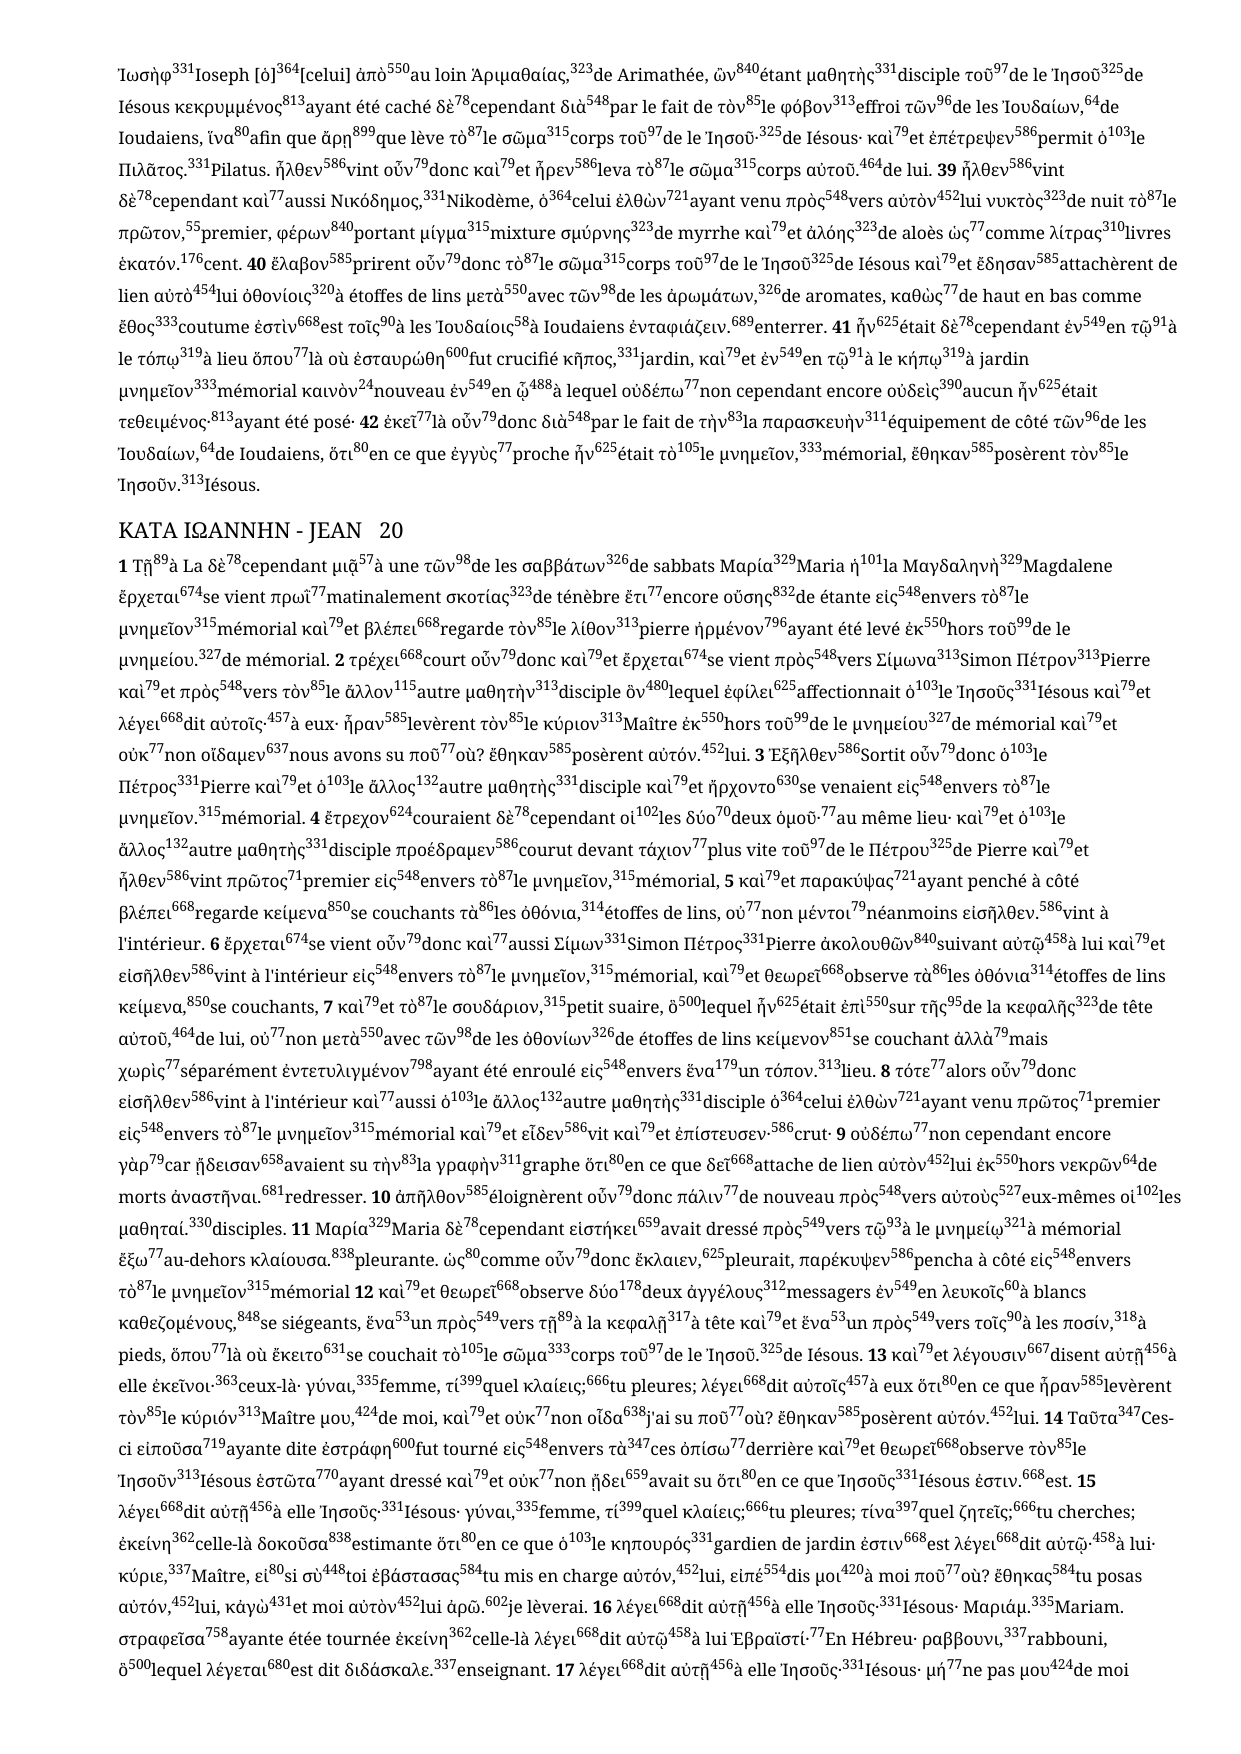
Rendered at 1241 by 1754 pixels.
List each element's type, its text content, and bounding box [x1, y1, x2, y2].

text 1 Τότε77Alors οὖν79donc ἔλαβεν586prit ὁ103le Πιλᾶτος331Pilatus τὸν85le Ἰησοῦν313Iésous καὶ79et ἐμαστίγωσεν.586fouetta. 2 καὶ79et οἱ102les στρατιῶται330soldats πλέξαντες720ayants tressés στέφανον313couronne ἐξ550hors ἀκανθῶν322de épines ἐπέθηκαν585surposèrent αὐτοῦ464de lui τῇ89à la κεφαλῇ317à tête καὶ79et ἱμάτιον315himation πορφυροῦν6de porphyre περιέβαλον585entourèrent αὐτὸν452lui 3 καὶ79et ἤρχοντο630se venaient πρὸς548vers αὐτὸν452lui καὶ79et ἔλεγον·624disaient· χαῖρε308sois de joie ὁ109le βασιλεὺς337roi τῶν96de les Ἰουδαίων·64de Ioudaiens· καὶ79et ἐδίδοσαν624donnaient αὐτῷ458à lui ῥαπίσματα.314gifles. 4 Καὶ79Et ἐξῆλθεν586sortit πάλιν77de nouveau ἔξω77au-dehors ὁ103le Πιλᾶτος331Pilatus καὶ79et λέγει668dit αὐτοῖς·457à eux· ἴδε306voici ἄγω664je conduis ὑμῖν438à vous αὐτὸν452lui ἔξω,77au-dehors, ἵνα80afin que γνῶτε896que vous connaissiez ὅτι80en ce que οὐδεμίαν267aucune αἰτίαν311cause εὑρίσκω664je trouve ἐν549en αὐτῷ.458à lui. 5 ἐξῆλθεν586sortit οὖν79donc ὁ103le Ἰησοῦς331Iésous ἔξω,77au-dehors, φορῶν840colportant τὸν85le ἀκάνθινον4épineuse στέφανον313couronne καὶ79et τὸ87le πορφυροῦν6de porphyre ἱμάτιον.315himation. καὶ79et λέγει668dit αὐτοῖς·457à eux· ἰδοὺ306voici ὁ103le ἄνθρωπος.331être humain. 6 Ὅτε80Lorsque οὖν79donc εἶδον585virent αὐτὸν452lui οἱ102les ἀρχιερεῖς330chefs sacrificateurs καὶ79et οἱ102les ὑπηρέται330ministres ἐκραύγασαν585crièrent λέγοντες·839disants· σταύρωσον554crucifie σταύρωσον.554crucifie. λέγει668dit αὐτοῖς457à eux ὁ103le Πιλᾶτος·331Pilatus· λάβετε553prenez αὐτὸν452lui ὑμεῖς447vous καὶ79et σταυρώσατε·553crucifiez· ἐγὼ431moi γὰρ79car οὐχ77non εὑρίσκω664je trouve ἐν549en αὐτῷ458à lui αἰτίαν.311cause. 7 ἀπεκρίθησαν599furent répondu αὐτῷ458à lui οἱ102les Ἰουδαῖοι·70Ioudaiens· ἡμεῖς430nous νόμον313loi ἔχομεν663nous avons καὶ79et κατὰ548selon τὸν85le νόμον313loi ὀφείλει668doit ἀποθανεῖν,681mourir loin, ὅτι80en ce que υἱὸν313fils θεοῦ325de Dieu ἑαυτὸν528lui-même ἐποίησεν.586fit. 8 Ὅτε80Lorsque οὖν79donc ἤκουσεν586écouta ὁ103le Πιλᾶτος331Pilatus τοῦτον138celui-ci τὸν85le λόγον,313discours, μᾶλλον77davantage ἐφοβήθη,600fut effrayé, 9 καὶ79et εἰσῆλθεν586vint à l'intérieur εἰς548envers τὸ87le πραιτώριον315prétoire πάλιν77de nouveau καὶ79et λέγει668dit τῷ91à le Ἰησοῦ·319à Iésous· πόθεν77d'où? εἶ666tu es σύ;448toi; ὁ103le δὲ78cependant Ἰησοῦς331Iésous ἀπόκρισιν311réponse apocritique οὐκ77non ἔδωκεν586donna αὐτῷ.458à lui. 10 λέγει668dit οὖν79donc αὐτῷ458à lui ὁ103le Πιλᾶτος·331Pilatus· ἐμοὶ420à moi οὐ340non λαλεῖς;666tu bavardes; οὐκ340non οἶδας640tu as su ὅτι80en ce que ἐξουσίαν311autorité ἔχω664j'ai ἀπολῦσαί681délier au loin σε437toi καὶ79et ἐξουσίαν311autorité ἔχω664j'ai σταυρῶσαί681crucifier σε;437toi; 11 ἀπεκρίθη600fut répondu [αὐτῷ]458[à lui] Ἰησοῦς·331Iésous· οὐκ77non εἶχες623tu avais ἐξουσίαν311autorité κατ᾽550contre ἐμοῦ424de moi οὐδεμίαν267aucune εἰ551si μὴ77ne pas ἦν625était δεδομένον815ayant été donné σοι439à toi ἄνωθεν·77d'en haut· διὰ548par le fait de τοῦτο348ce-ci ὁ364celui παραδούς721ayant livré μέ417moi σοι439à toi μείζονα2plus grande ἁμαρτίαν311faute ἔχει.668a. 12 Ἐκ550Hors τούτου360de ce-ci ὁ103le Πιλᾶτος331Pilatus ἐζήτει625cherchait ἀπολῦσαι681délier au loin αὐτόν·452lui· οἱ102les δὲ78cependant Ἰουδαῖοι70Ioudaiens ἐκραύγασαν585crièrent λέγοντες·839disants· ἐὰν80si le cas échéant τοῦτον346celui-ci ἀπολύσῃς,897que tu délies au loin, οὐκ77non εἶ666tu es φίλος47ami τοῦ97de le Καίσαρος·325de Kaesar· πᾶς390tout ὁ364celui βασιλέα313roi ἑαυτὸν528lui-même ποιῶν840faisant ἀντιλέγει668contredit τῷ91à le Καίσαρι.319à Kaesar. 13 ὁ103le οὖν79donc Πιλᾶτος331Pilatus ἀκούσας721ayant écouté τῶν96de les λόγων324de discours τούτων149de ceux-ci ἤγαγεν586conduisit ἔξω77au-dehors τὸν85le Ἰησοῦν313Iésous καὶ79et ἐκάθισεν586assit ἐπὶ550sur βήματος327de estrade εἰς548envers τόπον313lieu λεγόμενον875étant dit Λιθόστρωτον,32Lithostrotos, Ἑβραϊστὶ77En Hébreu δὲ78cependant Γαββαθα.315Gabbatha. 14 ἦν625était δὲ78cependant παρασκευὴ329équipement de côté τοῦ99de le πάσχα,327de pâque, ὥρα329heure ἦν625était ὡς551comme ἕκτη.69sixième. καὶ79et λέγει668dit τοῖς90à les Ἰουδαίοις·58à Ioudaiens· ἴδε306voici ὁ103le βασιλεὺς331roi ὑμῶν.441de vous. 15 ἐκραύγασαν585crièrent οὖν79donc ἐκεῖνοι·363ceux-là· ἆρον554lève ἆρον,554lève, σταύρωσον554crucifie αὐτόν.452lui. λέγει668dit αὐτοῖς457à eux ὁ103le Πιλᾶτος·331Pilatus· τὸν85le βασιλέα313roi ὑμῶν441de vous σταυρώσω;895que je crucifie; ἀπεκρίθησαν599furent répondu οἱ102les ἀρχιερεῖς·330chefs sacrificateurs· οὐκ77non ἔχομεν663nous avons βασιλέα313roi εἰ551si μὴ77ne pas Καίσαρα.313Kaesar. 16 Τότε77Alors οὖν79donc παρέδωκεν586livra αὐτὸν452lui αὐτοῖς457à eux ἵνα80afin que σταυρωθῇ.911que soit crucifié. Παρέλαβον585Prirent à côté οὖν79donc τὸν85le Ἰησοῦν,313Iésous, 17 καὶ79et βαστάζων840mettant en charge ἑαυτῷ533à lui-même τὸν85le σταυρὸν313croix ἐξῆλθεν586sortit εἰς548envers τὸν346celui λεγόμενον875étant dit Κρανίου327de Crâne Τόπον,313Lieu, ὃ500lequel λέγεται680est dit Ἑβραϊστὶ77En Hébreu Γολγοθα,329Golgotha, 18 ὅπου77là où αὐτὸν452lui ἐσταύρωσαν,585crucifièrent, καὶ79et μετ᾽550avec αὐτοῦ464de lui ἄλλους372autres δύο178deux ἐντεῦθεν77d'ici καὶ79et ἐντεῦθεν,77d'ici, μέσον55au milieu δὲ78cependant τὸν85le Ἰησοῦν.313Iésous. 19 ἔγραψεν586grapha δὲ78cependant καὶ77aussi τίτλον313titre ὁ103le Πιλᾶτος331Pilatus καὶ79et ἔθηκεν586posa ἐπὶ550sur τοῦ97de le σταυροῦ·325de croix· ἦν625était δὲ78cependant γεγραμμένον·815ayant été graphé· Ἰησοῦς331Iésous ὁ103le Ναζωραῖος331Nazoréen ὁ103le βασιλεὺς331roi τῶν96de les Ἰουδαίων.64de Ioudaiens. 20 τοῦτον138celui-ci οὖν79donc τὸν85le τίτλον313titre πολλοὶ389nombreux ἀνέγνωσαν585prirent connaissance τῶν96de les Ἰουδαίων,64de Ioudaiens, ὅτι80en ce que ἐγγὺς77proche ἦν625était ὁ103le τόπος331lieu τῆς95de la πόλεως323de cité ὅπου77là où ἐσταυρώθη600fut crucifié ὁ103le Ἰησοῦς·331Iésous· καὶ79et ἦν625était γεγραμμένον815ayant été graphé Ἑβραϊστί,77En Hébreu, Ῥωμαϊστί,77En Romain, Ἑλληνιστί.77En Helléniste. 21 ἔλεγον624disaient οὖν79donc τῷ91à le Πιλάτῳ319à Pilatus οἱ102les ἀρχιερεῖς330chefs sacrificateurs τῶν96de les Ἰουδαίων·64de Ioudaiens· μὴ79ne pas γράφε·570graphe· ὁ103le βασιλεὺς331roi τῶν96de les Ἰουδαίων,64de Ioudaiens, ἀλλ᾽79mais ὅτι80en ce que ἐκεῖνος364celui-là εἶπεν·586dit· βασιλεύς331roi εἰμι664je suis τῶν96de les Ἰουδαίων.64de Ioudaiens. 22 ἀπεκρίθη600fut répondu ὁ103le Πιλᾶτος·331Pilatus· ὃ482lequel γέγραφα,638j'ai graphé, γέγραφα.638j'ai graphé. 23 Οἱ102Les οὖν79donc στρατιῶται,330soldats, ὅτε80lorsque ἐσταύρωσαν585crucifièrent τὸν85le Ἰησοῦν,313Iésous, ἔλαβον585prirent τὰ86les ἱμάτια314himations αὐτοῦ464de lui καὶ79et ἐποίησαν585firent τέσσαρα180quatre μέρη,314parts, ἑκάστῳ275à chacun στρατιώτῃ319à soldat μέρος,315part, καὶ79et τὸν85le χιτῶνα.313chiton. ἦν625était δὲ78cependant ὁ103le χιτὼν331chiton ἄραφος,47sans couture, ἐκ550hors τῶν359de ces ἄνωθεν77d'en haut ὑφαντὸς47tissé δι᾽550par ὅλου.384de tout entier. 24 εἶπαν585dirent οὖν79donc πρὸς548vers ἀλλήλους·501les uns les autres· μὴ79ne pas σχίσωμεν894que nous scindions αὐτόν,452lui, ἀλλὰ79mais λάχωμεν894que nous obtenions par le sort περὶ550autour αὐτοῦ464de lui τίνος405de quel ἔσται·612se sera· ἵνα80afin que ἡ101la γραφὴ329graphe πληρωθῇ911que soit fait plénitude [ἡ362[celle λέγουσα]·838disante]· διεμερίσαντο591se partagèrent en séparant τὰ86les ἱμάτιά314himations μου424de moi ἑαυτοῖς532à eux-mêmes καὶ79et ἐπὶ548sur τὸν85le ἱματισμόν313habillement d'himation μου424de moi ἔβαλον585jetèrent κλῆρον.313lot. Οἱ102Les μὲν79certes οὖν79donc στρατιῶται330soldats ταῦτα347ces-ci ἐποίησαν.585firent. 25 Εἱστήκεισαν658Avaient dressé δὲ78cependant παρὰ549à côté τῷ91à le σταυρῷ319à croix τοῦ97de le Ἰησοῦ325de Iésous ἡ101la μήτηρ329mère αὐτοῦ464de lui καὶ79et ἡ101la ἀδελφὴ329soeur τῆς95de la μητρὸς323de mère αὐτοῦ,464de lui, Μαρία329Maria ἡ362celle τοῦ97de le Κλωπᾶ325de Klopas καὶ79et Μαρία329Maria ἡ101la Μαγδαληνή.329Magdalene. 26 Ἰησοῦς331Iésous οὖν79donc ἰδὼν721ayant vu τὴν243la μητέρα311mère καὶ79et τὸν85le μαθητὴν313disciple παρεστῶτα770ayant dressé à côté ὃν480lequel ἠγάπα,625aimait, λέγει668dit τῇ89à la μητρί·317à mère· γύναι,335femme, ἰδοὺ306voici ὁ103le υἱός331fils σου.442de toi. 27 εἶτα77puis λέγει668dit τῷ91à le μαθητῇ·319à disciple· ἴδε306voici ἡ101la μήτηρ329mère σου.442de toi. καὶ79et ἀπ᾽550au loin ἐκείνης148de celle-là τῆς95de la ὥρας323de heure ἔλαβεν586prit ὁ103le μαθητὴς331disciple αὐτὴν450elle εἰς548envers τὰ246les ἴδια.347en propres. 28 Μετὰ548Après τοῦτο348ce-ci εἰδὼς783ayant su ὁ103le Ἰησοῦς331Iésous ὅτι80en ce que ἤδη77déjà πάντα391tous τετέλεσται,654a été achevé, ἵνα80afin que τελειωθῇ911que soit perfectionné ἡ101la γραφή,329graphe, λέγει·668dit· διψῶ.664j'ai soif. 29 σκεῦος333ustensile ἔκειτο631se couchait ὄξους327de vinaigre μεστόν·73plein· σπόγγον313éponge οὖν79donc μεστὸν4plein τοῦ99de le ὄξους327de vinaigre ὑσσώπῳ319à hysope περιθέντες720ayants posés autour προσήνεγκαν585apportèrent αὐτοῦ464de lui τῷ253à le στόματι.321à bouche. 30 ὅτε80lorsque οὖν79donc ἔλαβεν586prit τὸ87le ὄξος315vinaigre [ὁ]364[celui] Ἰησοῦς331Iésous εἶπεν·586dit· τετέλεσται,654a été achevé, καὶ79et κλίνας721ayant incliné τὴν83la κεφαλὴν311tête παρέδωκεν586livra τὸ247le πνεῦμα.315souffle. 31 Οἱ102Les οὖν79donc Ἰουδαῖοι,70Ioudaiens, ἐπεὶ80puisque παρασκευὴ329équipement de côté ἦν,625était, ἵνα80afin que μὴ77ne pas μείνῃ899que reste ἐπὶ550sur τοῦ97de le σταυροῦ325de croix τὰ104les σώματα332corps ἐν549en τῷ93à le σαββάτῳ,321à sabbat, ἦν625était γὰρ79car μεγάλη45grande ἡ101la ἡμέρα329journée ἐκείνου152de ce-là τοῦ99de le σαββάτου,327de sabbat, ἠρώτησαν585sollicitèrent τὸν85le Πιλᾶτον313Pilatus ἵνα80afin que κατεαγῶσιν910que soient fracassé de haut en bas αὐτῶν463de eux τὰ104les σκέλη332jambes καὶ79et ἀρθῶσιν.910que soient levé. 32 ἦλθον585vinrent οὖν79donc οἱ102les στρατιῶται330soldats καὶ79et τοῦ97de le μὲν79certes πρώτου65de premier κατέαξαν585fracassèrent de haut en bas τὰ86les σκέλη314jambes καὶ79et τοῦ97de le ἄλλου384de autre τοῦ358de celui συσταυρωθέντος754de ayant été crucifié avec αὐτῷ·458à lui· 33 ἐπὶ548sur δὲ78cependant τὸν85le Ἰησοῦν313Iésous ἐλθόντες,720ayants venus, ὡς80comme εἶδον585virent ἤδη77déjà αὐτὸν452lui τεθνηκότα,770ayant été mort, οὐ77non κατέαξαν585fracassèrent de haut en bas αὐτοῦ464de lui τὰ86les σκέλη,314jambes, 34 ἀλλ᾽79mais εἷς71un τῶν96de les στρατιωτῶν324de soldats λόγχῃ317à lance αὐτοῦ464de lui τὴν83la πλευρὰν311côté ἔνυξεν,586piqua, καὶ79et ἐξῆλθεν586sortit εὐθὺς77directement αἷμα333sang καὶ79et ὕδωρ.333eau. 35 καὶ79et ὁ364celui ἑωρακὼς783ayant vu μεμαρτύρηκεν,642a témoigné, καὶ79et ἀληθινὴ45véritable αὐτοῦ464de lui ἐστιν668est ἡ101la μαρτυρία,329déposition de témoignage, καὶ79et ἐκεῖνος364celui-là οἶδεν642a su ὅτι80en ce que ἀληθῆ54vrais λέγει,668dit, ἵνα80afin que καὶ77aussi ὑμεῖς447vous πιστεύ[σ]ητε.896que vous croyiez. 36 ἐγένετο592se devint γὰρ79car ταῦτα365ces-ci ἵνα80afin que ἡ101la γραφὴ329graphe πληρωθῇ·911que soit fait plénitude· ὀστοῦν333os οὐ77non συντριβήσεται619sera broyé ensemble αὐτοῦ.464de lui. 37 καὶ79et πάλιν77de nouveau ἑτέρα130autre-différente γραφὴ329graphe λέγει·668dit· ὄψονται611se verront εἰς548envers ὃν480lequel ἐξεκέντησαν.585transpercèrent. 38 Μετὰ548Après δὲ78cependant ταῦτα347ces-ci ἠρώτησεν586sollicita τὸν85le Πιλᾶτον313Pilatus Ἰωσὴφ331Ioseph [ὁ]364[celui] ἀπὸ550au loin Ἁριμαθαίας,323de Arimathée, ὢν840étant μαθητὴς331disciple τοῦ97de le Ἰησοῦ325de Iésous κεκρυμμένος813ayant été caché δὲ78cependant διὰ548par le fait de τὸν85le φόβον313effroi τῶν96de les Ἰουδαίων,64de Ioudaiens, ἵνα80afin que ἄρῃ899que lève τὸ87le σῶμα315corps τοῦ97de le Ἰησοῦ·325de Iésous· καὶ79et ἐπέτρεψεν586permit ὁ103le Πιλᾶτος.331Pilatus. ἦλθεν586vint οὖν79donc καὶ79et ἦρεν586leva τὸ87le σῶμα315corps αὐτοῦ.464de lui. 39 ἦλθεν586vint δὲ78cependant καὶ77aussi Νικόδημος,331Nikodème, ὁ364celui ἐλθὼν721ayant venu πρὸς548vers αὐτὸν452lui νυκτὸς323de nuit τὸ87le πρῶτον,55premier, φέρων840portant μίγμα315mixture σμύρνης323de myrrhe καὶ79et ἀλόης323de aloès ὡς77comme λίτρας310livres ἑκατόν.176cent. 40 ἔλαβον585prirent οὖν79donc τὸ87le σῶμα315corps τοῦ97de le Ἰησοῦ325de Iésous καὶ79et ἔδησαν585attachèrent de lien αὐτὸ454lui ὀθονίοις320à étoffes de lins μετὰ550avec τῶν98de les ἀρωμάτων,326de aromates, καθὼς77de haut en bas comme ἔθος333coutume ἐστὶν668est τοῖς90à les Ἰουδαίοις58à Ioudaiens ἐνταφιάζειν.689enterrer. 41 ἦν625était δὲ78cependant ἐν549en τῷ91à le τόπῳ319à lieu ὅπου77là où ἐσταυρώθη600fut crucifié κῆπος,331jardin, καὶ79et ἐν549en τῷ91à le κήπῳ319à jardin μνημεῖον333mémorial καινὸν24nouveau ἐν549en ᾧ488à lequel οὐδέπω77non cependant encore οὐδεὶς390aucun ἦν625était τεθειμένος·813ayant été posé· 42 ἐκεῖ77là οὖν79donc διὰ548par le fait de τὴν83la παρασκευὴν311équipement de côté τῶν96de les Ἰουδαίων,64de Ioudaiens, ὅτι80en ce que ἐγγὺς77proche ἦν625était τὸ105le μνημεῖον,333mémorial, ἔθηκαν585posèrent τὸν85le Ἰησοῦν.313Iésous. [118, 59, 1181, 497]
text ΚΑΤΑ ΙΩΑΝΝΗΝ - JEAN 20 [118, 516, 1181, 545]
text 1 Τῇ89à La δὲ78cependant μιᾷ57à une τῶν98de les σαββάτων326de sabbats Μαρία329Maria ἡ101la Μαγδαληνὴ329Magdalene ἔρχεται674se vient πρωῒ77matinalement σκοτίας323de ténèbre ἔτι77encore οὔσης832de étante εἰς548envers τὸ87le μνημεῖον315mémorial καὶ79et βλέπει668regarde τὸν85le λίθον313pierre ἠρμένον796ayant été levé ἐκ550hors τοῦ99de le μνημείου.327de mémorial. 2 τρέχει668court οὖν79donc καὶ79et ἔρχεται674se vient πρὸς548vers Σίμωνα313Simon Πέτρον313Pierre καὶ79et πρὸς548vers τὸν85le ἄλλον115autre μαθητὴν313disciple ὃν480lequel ἐφίλει625affectionnait ὁ103le Ἰησοῦς331Iésous καὶ79et λέγει668dit αὐτοῖς·457à eux· ἦραν585levèrent τὸν85le κύριον313Maître ἐκ550hors τοῦ99de le μνημείου327de mémorial καὶ79et οὐκ77non οἴδαμεν637nous avons su ποῦ77où? ἔθηκαν585posèrent αὐτόν.452lui. 3 Ἐξῆλθεν586Sortit οὖν79donc ὁ103le Πέτρος331Pierre καὶ79et ὁ103le ἄλλος132autre μαθητὴς331disciple καὶ79et ἤρχοντο630se venaient εἰς548envers τὸ87le μνημεῖον.315mémorial. 4 ἔτρεχον624couraient δὲ78cependant οἱ102les δύο70deux ὁμοῦ·77au même lieu· καὶ79et ὁ103le ἄλλος132autre μαθητὴς331disciple προέδραμεν586courut devant τάχιον77plus vite τοῦ97de le Πέτρου325de Pierre καὶ79et ἦλθεν586vint πρῶτος71premier εἰς548envers τὸ87le μνημεῖον,315mémorial, 5 καὶ79et παρακύψας721ayant penché à côté βλέπει668regarde κείμενα850se couchants τὰ86les ὀθόνια,314étoffes de lins, οὐ77non μέντοι79néanmoins εἰσῆλθεν.586vint à l'intérieur. 6 ἔρχεται674se vient οὖν79donc καὶ77aussi Σίμων331Simon Πέτρος331Pierre ἀκολουθῶν840suivant αὐτῷ458à lui καὶ79et εἰσῆλθεν586vint à l'intérieur εἰς548envers τὸ87le μνημεῖον,315mémorial, καὶ79et θεωρεῖ668observe τὰ86les ὀθόνια314étoffes de lins κείμενα,850se couchants, 7 καὶ79et τὸ87le σουδάριον,315petit suaire, ὃ500lequel ἦν625était ἐπὶ550sur τῆς95de la κεφαλῆς323de tête αὐτοῦ,464de lui, οὐ77non μετὰ550avec τῶν98de les ὀθονίων326de étoffes de lins κείμενον851se couchant ἀλλὰ79mais χωρὶς77séparément ἐντετυλιγμένον798ayant été enroulé εἰς548envers ἕνα179un τόπον.313lieu. 8 τότε77alors οὖν79donc εἰσῆλθεν586vint à l'intérieur καὶ77aussi ὁ103le ἄλλος132autre μαθητὴς331disciple ὁ364celui ἐλθὼν721ayant venu πρῶτος71premier εἰς548envers τὸ87le μνημεῖον315mémorial καὶ79et εἶδεν586vit καὶ79et ἐπίστευσεν·586crut· 9 οὐδέπω77non cependant encore γὰρ79car ᾔδεισαν658avaient su τὴν83la γραφὴν311graphe ὅτι80en ce que δεῖ668attache de lien αὐτὸν452lui ἐκ550hors νεκρῶν64de morts ἀναστῆναι.681redresser. 10 ἀπῆλθον585éloignèrent οὖν79donc πάλιν77de nouveau πρὸς548vers αὐτοὺς527eux-mêmes οἱ102les μαθηταί.330disciples. 11 Μαρία329Maria δὲ78cependant εἱστήκει659avait dressé πρὸς549vers τῷ93à le μνημείῳ321à mémorial ἔξω77au-dehors κλαίουσα.838pleurante. ὡς80comme οὖν79donc ἔκλαιεν,625pleurait, παρέκυψεν586pencha à côté εἰς548envers τὸ87le μνημεῖον315mémorial 12 καὶ79et θεωρεῖ668observe δύο178deux ἀγγέλους312messagers ἐν549en λευκοῖς60à blancs καθεζομένους,848se siégeants, ἕνα53un πρὸς549vers τῇ89à la κεφαλῇ317à tête καὶ79et ἕνα53un πρὸς549vers τοῖς90à les ποσίν,318à pieds, ὅπου77là où ἔκειτο631se couchait τὸ105le σῶμα333corps τοῦ97de le Ἰησοῦ.325de Iésous. 13 καὶ79et λέγουσιν667disent αὐτῇ456à elle ἐκεῖνοι·363ceux-là· γύναι,335femme, τί399quel κλαίεις;666tu pleures; λέγει668dit αὐτοῖς457à eux ὅτι80en ce que ἦραν585levèrent τὸν85le κύριόν313Maître μου,424de moi, καὶ79et οὐκ77non οἶδα638j'ai su ποῦ77où? ἔθηκαν585posèrent αὐτόν.452lui. 14 Ταῦτα347Ces-ci εἰποῦσα719ayante dite ἐστράφη600fut tourné εἰς548envers τὰ347ces ὀπίσω77derrière καὶ79et θεωρεῖ668observe τὸν85le Ἰησοῦν313Iésous ἑστῶτα770ayant dressé καὶ79et οὐκ77non ᾔδει659avait su ὅτι80en ce que Ἰησοῦς331Iésous ἐστιν.668est. 15 λέγει668dit αὐτῇ456à elle Ἰησοῦς·331Iésous· γύναι,335femme, τί399quel κλαίεις;666tu pleures; τίνα397quel ζητεῖς;666tu cherches; ἐκείνη362celle-là δοκοῦσα838estimante ὅτι80en ce que ὁ103le κηπουρός331gardien de jardin ἐστιν668est λέγει668dit αὐτῷ·458à lui· κύριε,337Maître, εἰ80si σὺ448toi ἐβάστασας584tu mis en charge αὐτόν,452lui, εἰπέ554dis μοι420à moi ποῦ77où? ἔθηκας584tu posas αὐτόν,452lui, κἀγὼ431et moi αὐτὸν452lui ἀρῶ.602je lèverai. 16 λέγει668dit αὐτῇ456à elle Ἰησοῦς·331Iésous· Μαριάμ.335Mariam. στραφεῖσα758ayante étée tournée ἐκείνη362celle-là λέγει668dit αὐτῷ458à lui Ἑβραϊστί·77En Hébreu· ραββουνι,337rabbouni, ὃ500lequel λέγεται680est dit διδάσκαλε.337enseignant. 17 λέγει668dit αὐτῇ456à elle Ἰησοῦς·331Iésous· μή77ne pas μου424de moi ἅπτου,574te touche, οὔπω77non encore γὰρ79car ἀναβέβηκα638j'ai monté πρὸς548vers τὸν85le πατέρα·313père· πορεύου574te va δὲ78cependant πρὸς548vers τοὺς84les ἀδελφούς312frères μου424de moi καὶ79et εἰπὲ554dis αὐτοῖς·457à eux· ἀναβαίνω664je monte πρὸς548vers τὸν85le πατέρα313père μου424de moi καὶ79et πατέρα313père ὑμῶν441de vous καὶ79et θεόν313Dieu μου424de moi καὶ79et θεὸν313Dieu ὑμῶν.441de vous. 18 Ἔρχεται674Se vient Μαριὰμ329Mariam ἡ101la Μαγδαληνὴ329Magdalene ἀγγέλλουσα838annonçante τοῖς90à les μαθηταῖς318à disciples ὅτι80en ce que ἑώρακα638j'ai vu τὸν85le κύριον,313Maître, καὶ79et ταῦτα347ces-ci εἶπεν586dit αὐτῇ.456à elle. 19 Οὔσης832de Étante οὖν79donc ὀψίας63de tardive τῇ89à la ἡμέρᾳ317à journée ἐκείνῃ142à celle-là τῇ89à la μιᾷ57à une σαββάτων326de sabbats καὶ79et τῶν94de les θυρῶν322de portes κεκλεισμένων804de ayantes étées fermées à clef ὅπου80là où ἦσαν624étaient οἱ102les μαθηταὶ330disciples διὰ548par le fait de τὸν85le φόβον313effroi τῶν96de les Ἰουδαίων,64de Ioudaiens, ἦλθεν586vint ὁ103le Ἰησοῦς331Iésous καὶ79et ἔστη586dressa εἰς548envers τὸ87le μέσον55au milieu καὶ79et λέγει668dit αὐτοῖς·457à eux· εἰρήνη329paix ὑμῖν.438à vous. 20 καὶ79et τοῦτο348ce-ci εἰπὼν721ayant dit ἔδειξεν586montra τὰς242les χεῖρας310mains καὶ79et τὴν243la πλευρὰν311côté αὐτοῖς.457à eux. ἐχάρησαν599furent été de joie οὖν79donc οἱ102les μαθηταὶ330disciples ἰδόντες720ayants vus τὸν85le κύριον.313Maître. 21 εἶπεν586dit οὖν79donc αὐτοῖς457à eux [ὁ103[le Ἰησοῦς]331Iésous] πάλιν·77de nouveau· εἰρήνη329paix ὑμῖν·438à vous· καθὼς77de haut en bas comme ἀπέσταλκέν642a envoyé με417moi ὁ103le πατήρ,331père, κἀγὼ431et moi πέμπω664je mande ὑμᾶς.436vous. 22 καὶ79et τοῦτο348ce-ci εἰπὼν721ayant dit ἐνεφύσησεν586insuffla καὶ79et λέγει668dit αὐτοῖς·457à eux· λάβετε553prenez πνεῦμα315souffle ἅγιον·6saint· 23 ἄν340le cas échéant τινων383de des quelconques ἀφῆτε896que vous abandonniez τὰς82les ἁμαρτίας310fautes ἀφέωνται653ont été abandonnés αὐτοῖς,457à eux, ἄν340le cas échéant τινων383de des quelconques κρατῆτε918que vous saisissiez avec force κεκράτηνται.653ont été saisis avec force. 24 Θωμᾶς331Thomas δὲ78cependant εἷς71un ἐκ550hors τῶν96de les δώδεκα,64de douze, ὁ364celui λεγόμενος891étant dit Δίδυμος,331Didyme, οὐκ77non ἦν625était μετ᾽550avec αὐτῶν463de eux ὅτε80lorsque ἦλθεν586vint Ἰησοῦς.331Iésous. 25 ἔλεγον624disaient οὖν79donc αὐτῷ458à lui οἱ102les ἄλλοι131autres μαθηταί·330disciples· ἑωράκαμεν637nous avons vu τὸν85le κύριον.313Maître. ὁ469celui δὲ78cependant εἶπεν586dit αὐτοῖς·457à eux· ἐὰν80si le cas échéant μὴ77ne pas ἴδω895que je voie ἐν549en ταῖς88à les χερσὶν316à mains αὐτοῦ464de lui τὸν85le τύπον313modèle frappé τῶν96de les ἥλων324de clous καὶ79et βάλω895que je jette τὸν85le δάκτυλόν313doigt μου424de moi εἰς548envers τὸν85le τύπον313modèle frappé τῶν96de les ἥλων324de clous καὶ79et βάλω895que je jette μου424de moi τὴν83la χεῖρα311main εἰς548envers τὴν83la πλευρὰν311côté αὐτοῦ,464de lui, οὐ77non μὴ77ne pas πιστεύσω.602je croirai. 26 Καὶ79Et μεθ᾽548après ἡμέρας310journées ὀκτὼ176huit πάλιν77de nouveau ἦσαν624étaient ἔσω77dedans οἱ102les μαθηταὶ330disciples αὐτοῦ464de lui καὶ79et Θωμᾶς331Thomas μετ᾽550avec αὐτῶν.463de eux. ἔρχεται674se vient ὁ103le Ἰησοῦς331Iésous τῶν94de les θυρῶν322de portes κεκλεισμένων804de ayantes étées fermées à clef καὶ79et ἔστη586dressa εἰς548envers τὸ87le μέσον55au milieu καὶ79et εἶπεν·586dit· εἰρήνη329paix ὑμῖν.438à vous. 27 εἶτα77puis λέγει668dit τῷ91à le Θωμᾷ·319à Thomas· φέρε570porte τὸν85le δάκτυλόν313doigt σου442de toi ὧδε77ici καὶ79et ἴδε554vois τὰς82les χεῖράς310mains μου424de moi καὶ79et φέρε570porte τὴν83la χεῖρά311main σου442de toi καὶ79et βάλε554jette εἰς548envers τὴν83la πλευράν311côté μου,424de moi, καὶ79et μὴ79ne pas γίνου574te deviens ἄπιστος47incroyant ἀλλὰ79mais πιστός.71croyable. 28 ἀπεκρίθη600fut répondu Θωμᾶς331Thomas καὶ79et εἶπεν586dit αὐτῷ·458à lui· ὁ109le κύριός337Maître μου424de moi καὶ79et ὁ109le θεός337Dieu μου.424de moi. 29 λέγει668dit αὐτῷ458à lui ὁ103le Ἰησοῦς·331Iésous· ὅτι80en ce que ἑώρακάς640tu as vu με417moi πεπίστευκας;640tu as cru; μακάριοι46bienheureux οἱ363ceux μὴ77ne pas ἰδόντες720ayants vus καὶ79et πιστεύσαντες.720ayants crus. 30 Πολλὰ374Nombreux μὲν79certes οὖν79donc καὶ77aussi ἄλλα116autres σημεῖα314signes ἐποίησεν586fit ὁ103le Ἰησοῦς331Iésous ἐνώπιον552en devant τῶν96de les μαθητῶν324de disciples [αὐτοῦ],464[de lui], ἃ499lesquels οὐκ77non ἔστιν668est γεγραμμένα814ayants étés graphés ἐν549en τῷ93à le βιβλίῳ321à papier de bible τούτῳ·146à ce-ci· 31 ταῦτα365ces-ci δὲ78cependant γέγραπται654a été graphé ἵνα80afin que πιστεύ[σ]ητε896que vous croyiez ὅτι80en ce que Ἰησοῦς331Iésous ἐστιν668est ὁ103le χριστὸς331Christ ὁ103le υἱὸς331fils τοῦ97de le θεοῦ,325de Dieu, καὶ79et ἵνα80afin que πιστεύοντες839croyants ζωὴν311vie ἔχητε918que vous ayez ἐν549en τῷ93à le ὀνόματι321à nom αὐτοῦ.464de lui. [118, 550, 1181, 1682]
